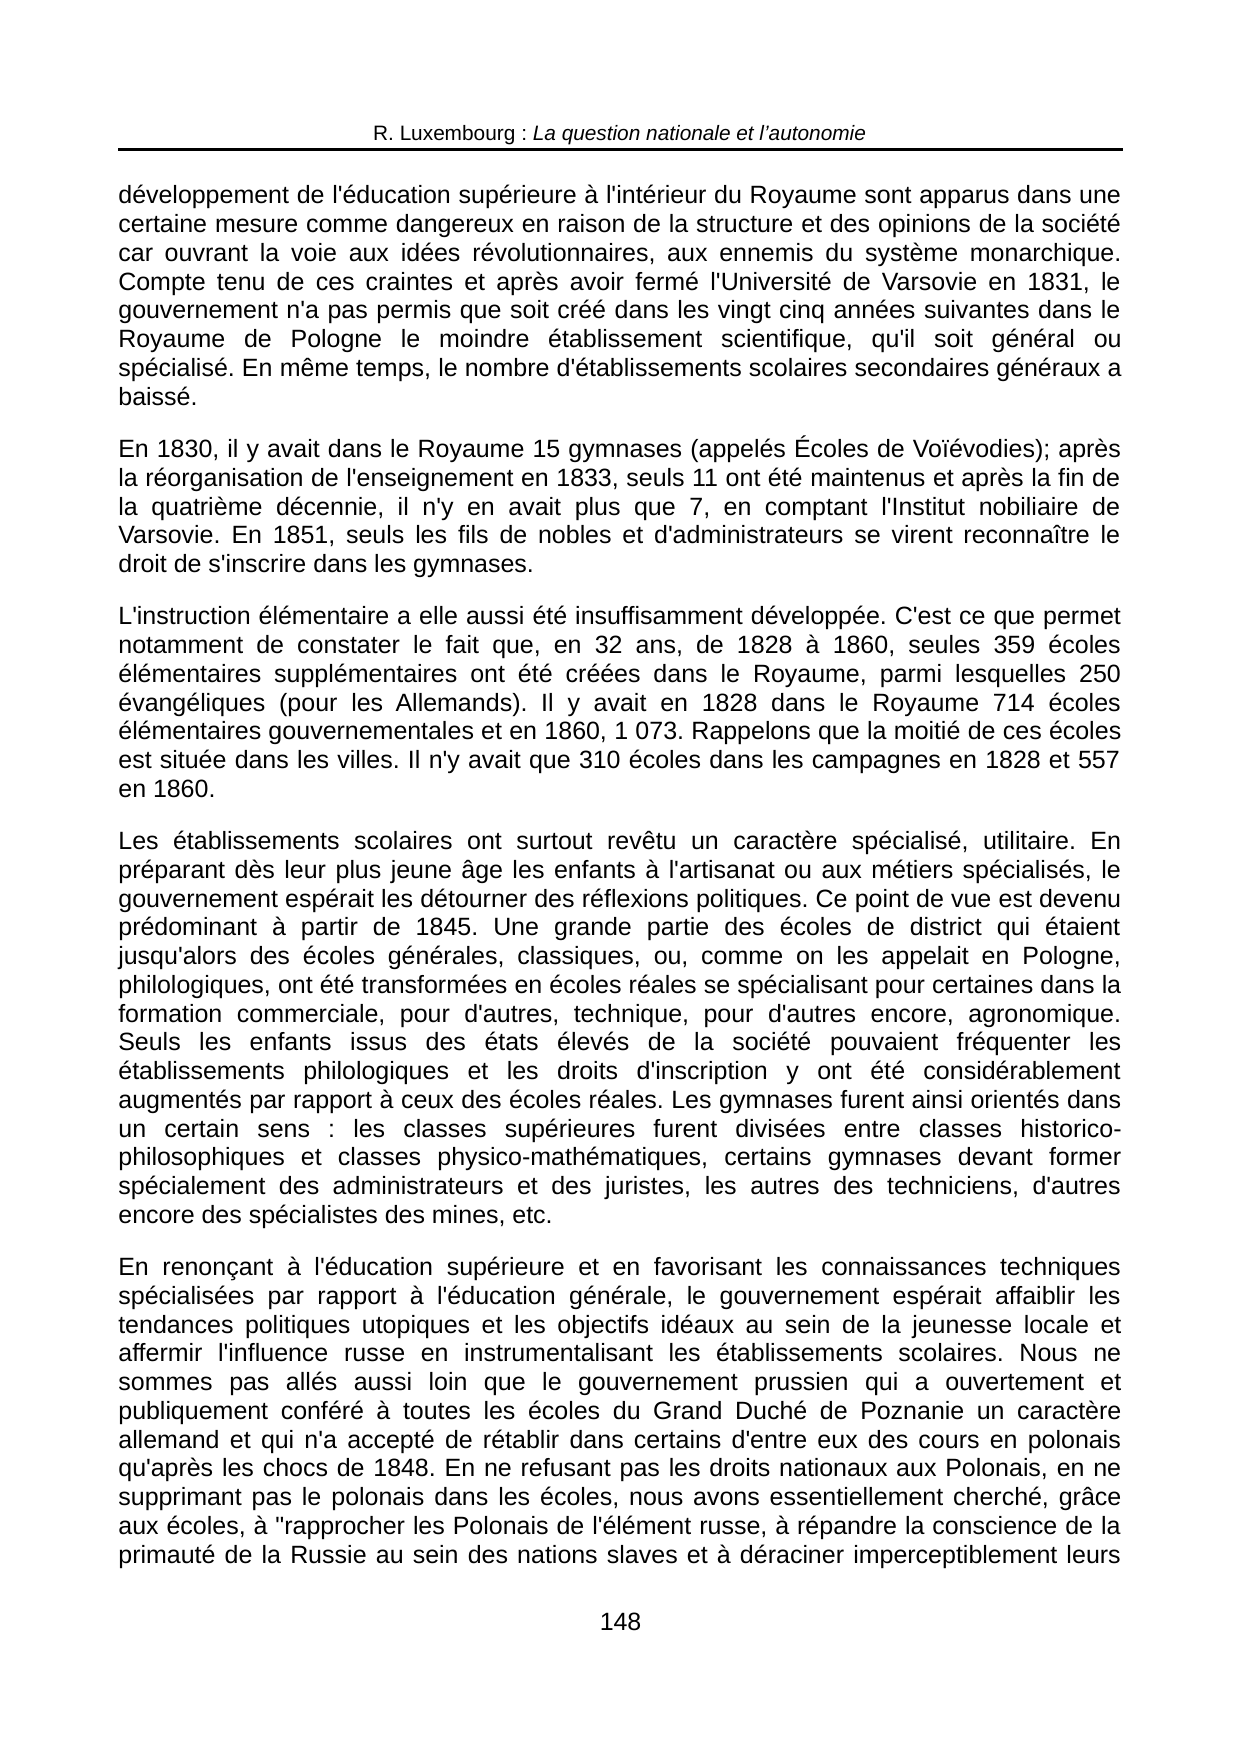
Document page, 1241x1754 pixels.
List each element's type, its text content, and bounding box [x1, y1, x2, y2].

text développement de l'éducation supérieure à l'intérieur du Royaume sont apparus dans une certaine mesure comme dangereux en raison de la structure et des opinions de la société car ouvrant la voie aux idées révolutionnaires, aux ennemis du système monarchique. Compte tenu de ces craintes et après avoir fermé l'Université de Varsovie en 1831, le gouvernement n'a pas permis que soit créé dans les vingt cinq années suivantes dans le Royaume de Pologne le moindre établissement scientifique, qu'il soit général ou spécialisé. En même temps, le nombre d'établissements scolaires secondaires généraux a baissé. [118, 181, 1123, 411]
text En renonçant à l'éducation supérieure et en favorisant les connaissances techniques spécialisées par rapport à l'éducation générale, le gouvernement espérait affaiblir les tendances politiques utopiques et les objectifs idéaux au sein de la jeunesse locale et affermir l'influence russe en instrumentalisant les établissements scolaires. Nous ne sommes pas allés aussi loin que le gouvernement prussien qui a ouvertement et publiquement conféré à toutes les écoles du Grand Duché de Poznanie un caractère allemand et qui n'a accepté de rétablir dans certains d'entre eux des cours en polonais qu'après les chocs de 1848. En ne refusant pas les droits nationaux aux Polonais, en ne supprimant pas le polonais dans les écoles, nous avons essentiellement cherché, grâce aux écoles, à "rapprocher les Polonais de l'élément russe, à répandre la conscience de la primauté de la Russie au sein des nations slaves et à déraciner imperceptiblement leurs [118, 1252, 1123, 1568]
text L'instruction élémentaire a elle aussi été insuffisamment développée. C'est ce que permet notamment de constater le fait que, en 32 ans, de 1828 à 1860, seules 359 écoles élémentaires supplémentaires ont été créées dans le Royaume, parmi lesquelles 250 évangéliques (pour les Allemands). Il y avait en 1828 dans le Royaume 714 écoles élémentaires gouvernementales et en 1860, 1 073. Rappelons que la moitié de ces écoles est située dans les villes. Il n'y avait que 310 écoles dans les campagnes en 1828 et 557 en 1860. [118, 601, 1123, 803]
text En 1830, il y avait dans le Royaume 15 gymnases (appelés Écoles de Voïévodies); après la réorganisation de l'enseignement en 1833, seuls 11 ont été maintenus et après la fin de la quatrième décennie, il n'y en avait plus que 7, en comptant l'Institut nobiliaire de Varsovie. En 1851, seuls les fils de nobles et d'administrateurs se virent reconnaître le droit de s'inscrire dans les gymnases. [118, 434, 1123, 578]
text Les établissements scolaires ont surtout revêtu un caractère spécialisé, utilitaire. En préparant dès leur plus jeune âge les enfants à l'artisanat ou aux métiers spécialisés, le gouvernement espérait les détourner des réflexions politiques. Ce point de vue est devenu prédominant à partir de 1845. Une grande partie des écoles de district qui étaient jusqu'alors des écoles générales, classiques, ou, comme on les appelait en Pologne, philologiques, ont été transformées en écoles réales se spécialisant pour certaines dans la formation commerciale, pour d'autres, technique, pour d'autres encore, agronomique. Seuls les enfants issus des états élevés de la société pouvaient fréquenter les établissements philologiques et les droits d'inscription y ont été considérablement augmentés par rapport à ceux des écoles réales. Les gymnases furent ainsi orientés dans un certain sens : les classes supérieures furent divisées entre classes historico-philosophiques et classes physico-mathématiques, certains gymnases devant former spécialement des administrateurs et des juristes, les autres des techniciens, d'autres encore des spécialistes des mines, etc. [118, 826, 1123, 1229]
